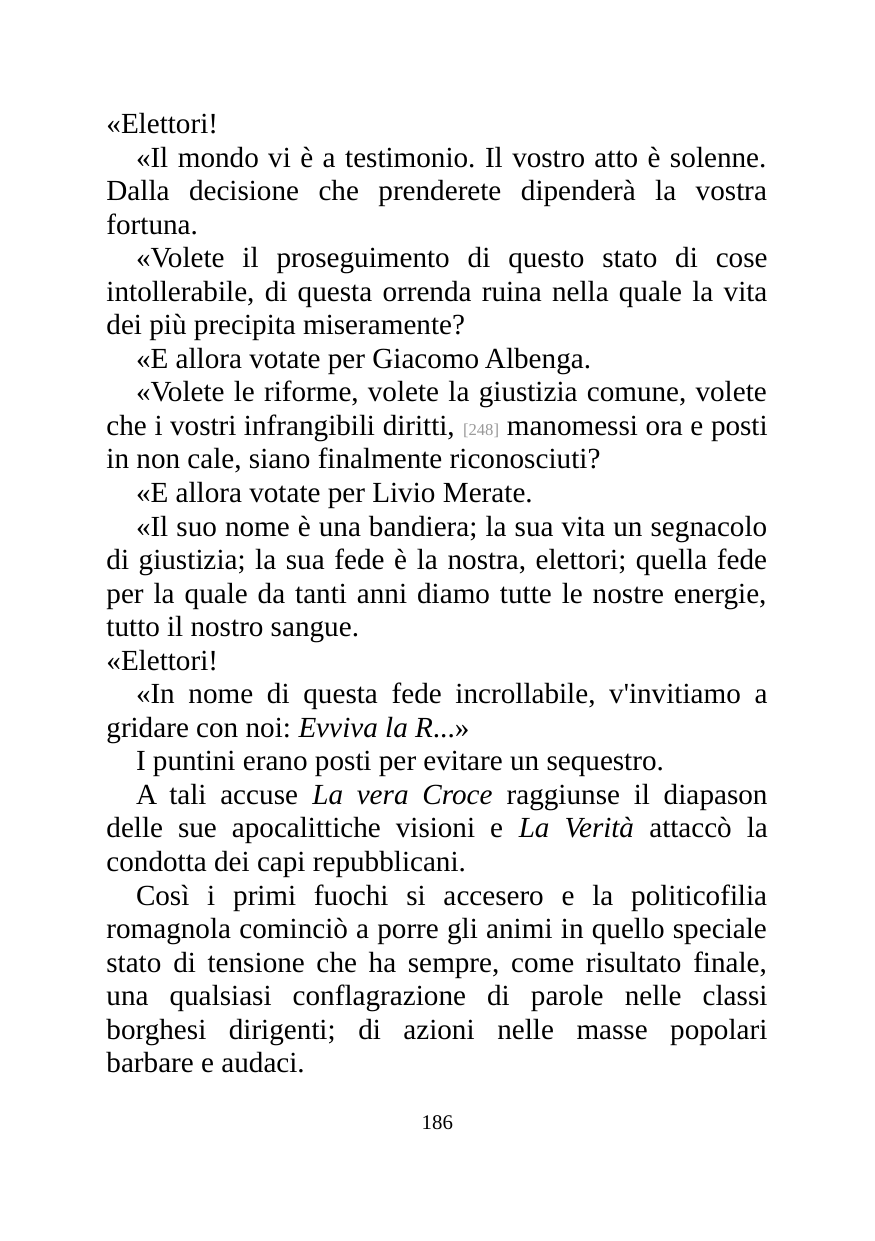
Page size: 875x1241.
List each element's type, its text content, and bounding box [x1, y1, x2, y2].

text «Il mondo vi è a testimonio. Il vostro atto è solenne. Dalla decisione che prenderete dipenderà la vostra fortuna. [106, 140, 768, 240]
text «Elettori! [106, 106, 768, 140]
text «In nome di questa fede incrollabile, v'invitiamo a gridare con noi: Evviva la R...» [106, 676, 768, 743]
text A tali accuse La vera Croce raggiunse il diapason delle sue apocalittiche visioni e La Verità attaccò la condotta dei capi repubblicani. [106, 777, 768, 878]
text «Il suo nome è una bandiera; la sua vita un segnacolo di giustizia; la sua fede è la nostra, elettori; quella fede per la quale da tanti anni diamo tutte le nostre energie, tutto il nostro sangue. [106, 509, 768, 643]
text «Volete le riforme, volete la giustizia comune, volete che i vostri infrangibili diritti, [248] manomessi ora e posti in non cale, siano finalmente riconosciuti? [106, 374, 768, 475]
text I puntini erano posti per evitare un sequestro. [106, 743, 768, 777]
text Così i primi fuochi si accesero e la politicofilia romagnola cominciò a porre gli animi in quello speciale stato di tensione che ha sempre, come risultato finale, una qualsiasi conflagrazione di parole nelle classi borghesi dirigenti; di azioni nelle masse popolari barbare e audaci. [106, 878, 768, 1079]
text «Volete il proseguimento di questo stato di cose intollerabile, di questa orrenda ruina nella quale la vita dei più precipita miseramente? [106, 240, 768, 341]
text «Elettori! [106, 643, 768, 676]
text «E allora votate per Livio Merate. [106, 475, 768, 509]
text «E allora votate per Giacomo Albenga. [106, 341, 768, 374]
